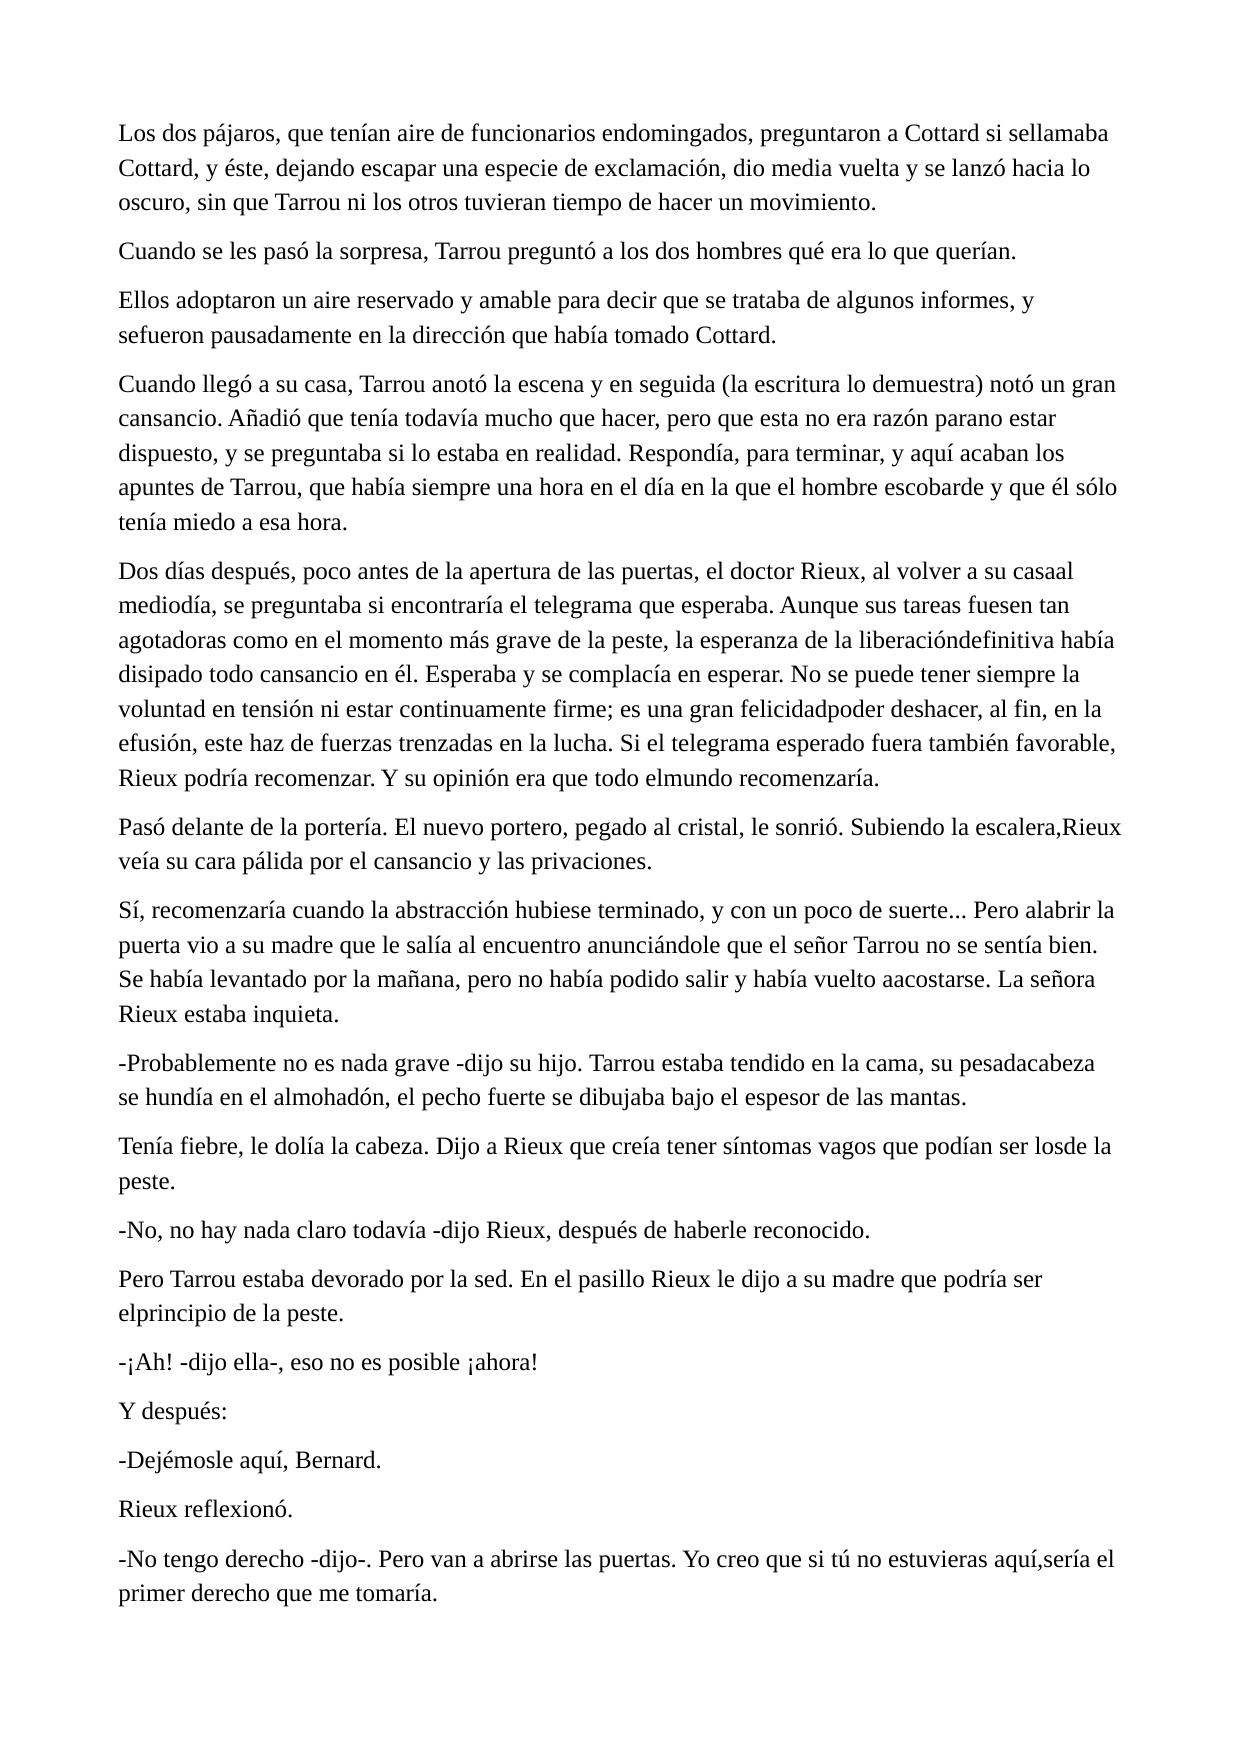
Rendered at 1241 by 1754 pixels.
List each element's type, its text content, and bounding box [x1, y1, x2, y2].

text -No, no hay nada claro todavía -dijo Rieux, después de haberle reconocido. [118, 1215, 1122, 1243]
text Sí, recomenzaría cuando la abstracción hubiese terminado, y con un poco de suerte... Pero alabrir la puerta vio a su madre que le salía al encuentro anunciándole que el señor Tarrou no se sentía bien. Se había levantado por la mañana, pero no había podido salir y había vuelto aacostarse. La señora Rieux estaba inquieta. [118, 895, 1122, 1027]
text Dos días después, poco antes de la apertura de las puertas, el doctor Rieux, al volver a su casaal mediodía, se preguntaba si encontraría el telegrama que esperaba. Aunque sus tareas fuesen tan agotadoras como en el momento más grave de la peste, la esperanza de la liberacióndefinitiva había disipado todo cansancio en él. Esperaba y se complacía en esperar. No se puede tener siempre la voluntad en tensión ni estar continuamente firme; es una gran felicidadpoder deshacer, al fin, en la efusión, este haz de fuerzas trenzadas en la lucha. Si el telegrama esperado fuera también favorable, Rieux podría recomenzar. Y su opinión era que todo elmundo recomenzaría. [118, 556, 1122, 791]
text Pasó delante de la portería. El nuevo portero, pegado al cristal, le sonrió. Subiendo la escalera,Rieux veía su cara pálida por el cansancio y las privaciones. [118, 812, 1122, 875]
text Y después: [118, 1396, 1122, 1425]
text Los dos pájaros, que tenían aire de funcionarios endomingados, preguntaron a Cottard si sellamaba Cottard, y éste, dejando escapar una especie de exclamación, dio media vuelta y se lanzó hacia lo oscuro, sin que Tarrou ni los otros tuvieran tiempo de hacer un movimiento. [118, 118, 1122, 216]
text Cuando llegó a su casa, Tarrou anotó la escena y en seguida (la escritura lo demuestra) notó un gran cansancio. Añadió que tenía todavía mucho que hacer, pero que esta no era razón parano estar dispuesto, y se preguntaba si lo estaba en realidad. Respondía, para terminar, y aquí acaban los apuntes de Tarrou, que había siempre una hora en el día en la que el hombre escobarde y que él sólo tenía miedo a esa hora. [118, 369, 1122, 535]
text -No tengo derecho -dijo-. Pero van a abrirse las puertas. Yo creo que si tú no estuvieras aquí,sería el primer derecho que me tomaría. [118, 1544, 1122, 1607]
text Cuando se les pasó la sorpresa, Tarrou preguntó a los dos hombres qué era lo que querían. [118, 236, 1122, 265]
text Rieux reflexionó. [118, 1494, 1122, 1523]
text Tenía fiebre, le dolía la cabeza. Dijo a Rieux que creía tener síntomas vagos que podían ser losde la peste. [118, 1131, 1122, 1194]
text -Dejémosle aquí, Bernard. [118, 1446, 1122, 1474]
text Pero Tarrou estaba devorado por la sed. En el pasillo Rieux le dijo a su madre que podría ser elprincipio de la peste. [118, 1264, 1122, 1327]
text Ellos adoptaron un aire reservado y amable para decir que se trataba de algunos informes, y sefueron pausadamente en la dirección que había tomado Cottard. [118, 285, 1122, 348]
text -¡Ah! -dijo ella-, eso no es posible ¡ahora! [118, 1347, 1122, 1376]
text -Probablemente no es nada grave -dijo su hijo. Tarrou estaba tendido en la cama, su pesadacabeza se hundía en el almohadón, el pecho fuerte se dibujaba bajo el espesor de las mantas. [118, 1048, 1122, 1111]
